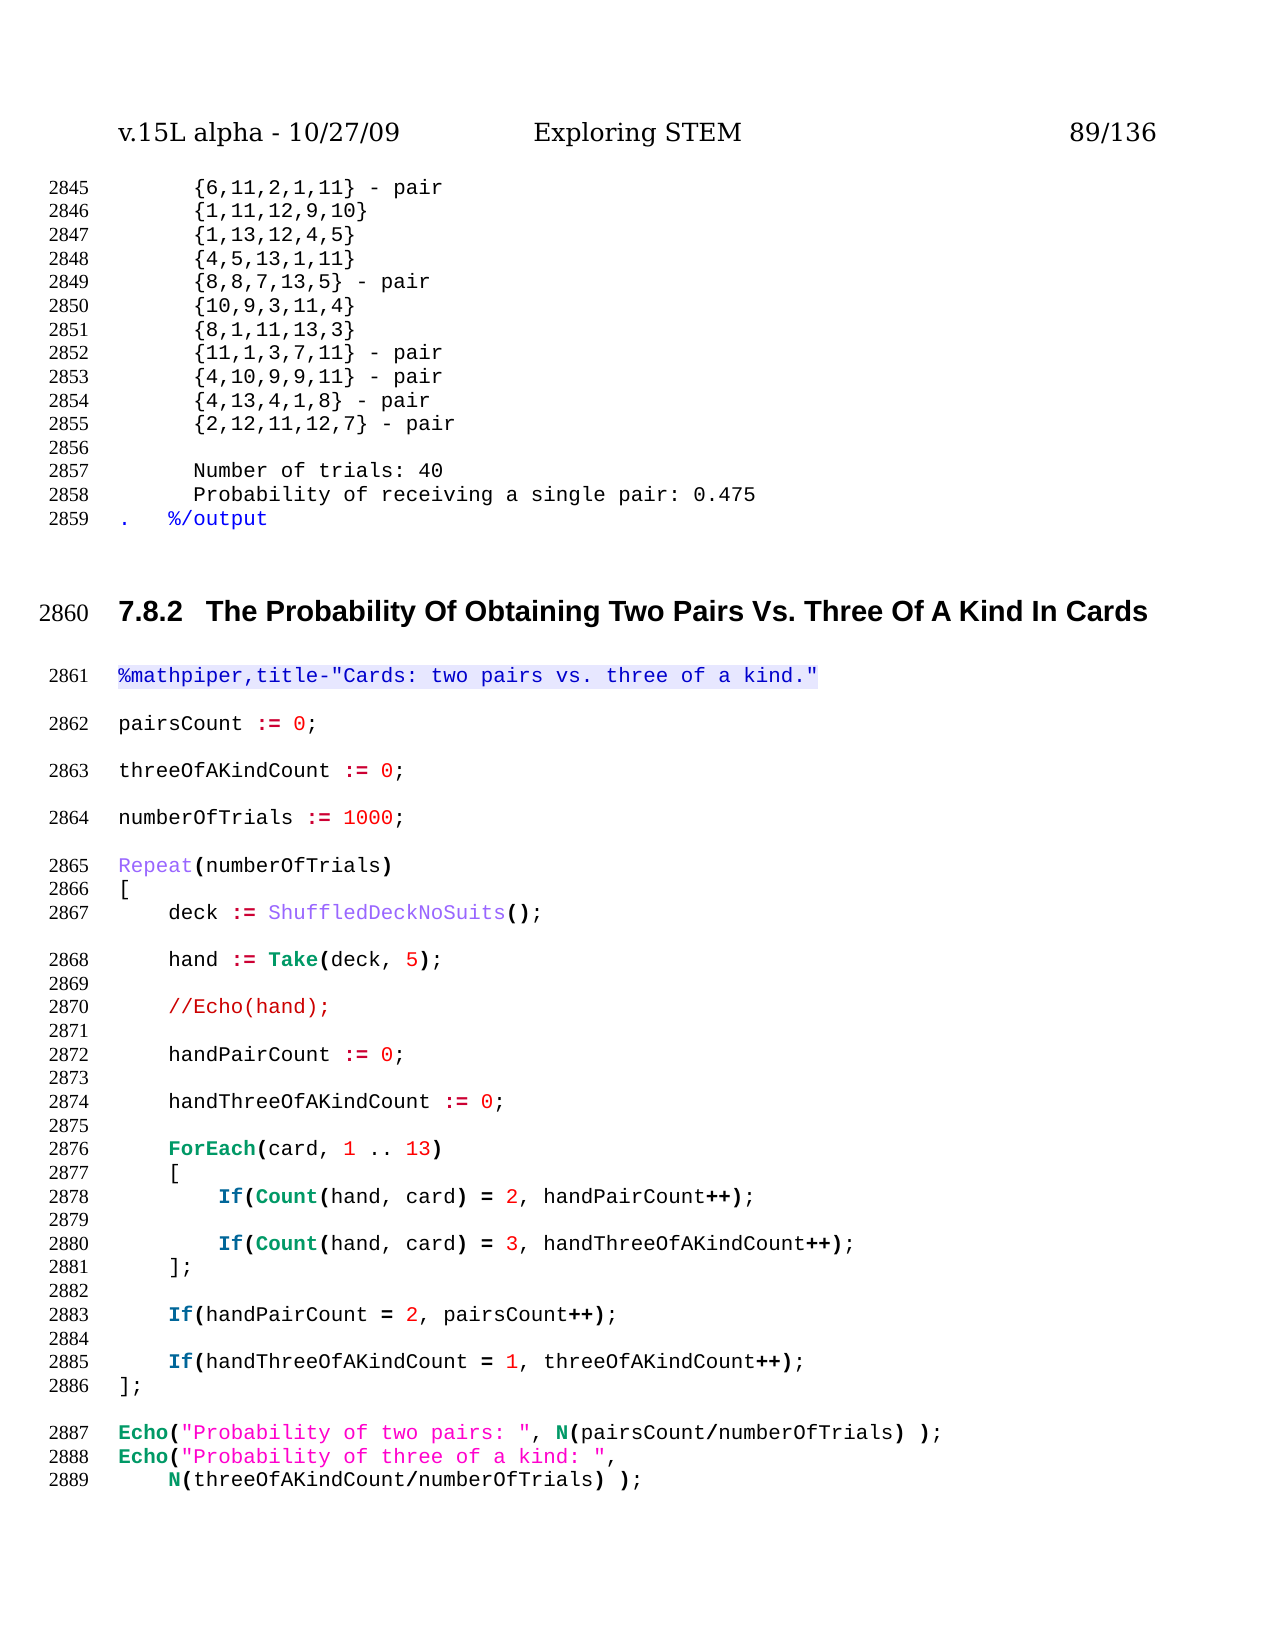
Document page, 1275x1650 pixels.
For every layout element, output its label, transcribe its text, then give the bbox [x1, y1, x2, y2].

text Probability of receiving a single pair: 0.475 [118, 484, 1157, 508]
text ForEach(card, 1 .. 13) [118, 1138, 1157, 1162]
text deck := ShuffledDeckNoSuits(); [118, 902, 1157, 926]
text Number of trials: 40 [118, 461, 1157, 484]
text If(Count(hand, card) = 3, handThreeOfAKindCount++); [118, 1233, 1157, 1257]
text handThreeOfAKindCount := 0; [118, 1091, 1157, 1115]
text [ [118, 1162, 1157, 1186]
text {11,1,3,7,11} - pair [118, 342, 1157, 366]
text {2,12,11,12,7} - pair [118, 413, 1157, 437]
text handPairCount := 0; [118, 1044, 1157, 1067]
text N(threeOfAKindCount/numberOfTrials) ); [118, 1469, 1157, 1493]
text {6,11,2,1,11} - pair [118, 177, 1157, 200]
text //Echo(hand); [118, 996, 1157, 1020]
text {4,13,4,1,8} - pair [118, 389, 1157, 413]
subtitle The Probability Of Obtaining Two Pairs Vs. Three Of A Kind In Cards [118, 594, 1157, 627]
text {1,11,12,9,10} [118, 200, 1157, 224]
text {8,1,11,13,3} [118, 319, 1157, 342]
text ]; [118, 1257, 1157, 1280]
text {4,10,9,9,11} - pair [118, 366, 1157, 389]
text . %/output [118, 508, 1157, 531]
text Repeat(numberOfTrials) [118, 854, 1157, 878]
text {8,8,7,13,5} - pair [118, 271, 1157, 295]
text %mathpiper,title-"Cards: two pairs vs. three of a kind." [118, 665, 1157, 689]
text threeOfAKindCount := 0; [118, 760, 1157, 784]
text If(Count(hand, card) = 2, handPairCount++); [118, 1186, 1157, 1209]
text ]; [118, 1375, 1157, 1398]
text If(handPairCount = 2, pairsCount++); [118, 1304, 1157, 1327]
text [ [118, 878, 1157, 902]
text {4,5,13,1,11} [118, 248, 1157, 271]
text Echo("Probability of two pairs: ", N(pairsCount/numberOfTrials) ); [118, 1422, 1157, 1446]
text numberOfTrials := 1000; [118, 807, 1157, 831]
text Echo("Probability of three of a kind: ", [118, 1446, 1157, 1469]
text {1,13,12,4,5} [118, 224, 1157, 248]
text If(handThreeOfAKindCount = 1, threeOfAKindCount++); [118, 1351, 1157, 1375]
text pairsCount := 0; [118, 713, 1157, 736]
text hand := Take(deck, 5); [118, 949, 1157, 973]
text {10,9,3,11,4} [118, 295, 1157, 319]
